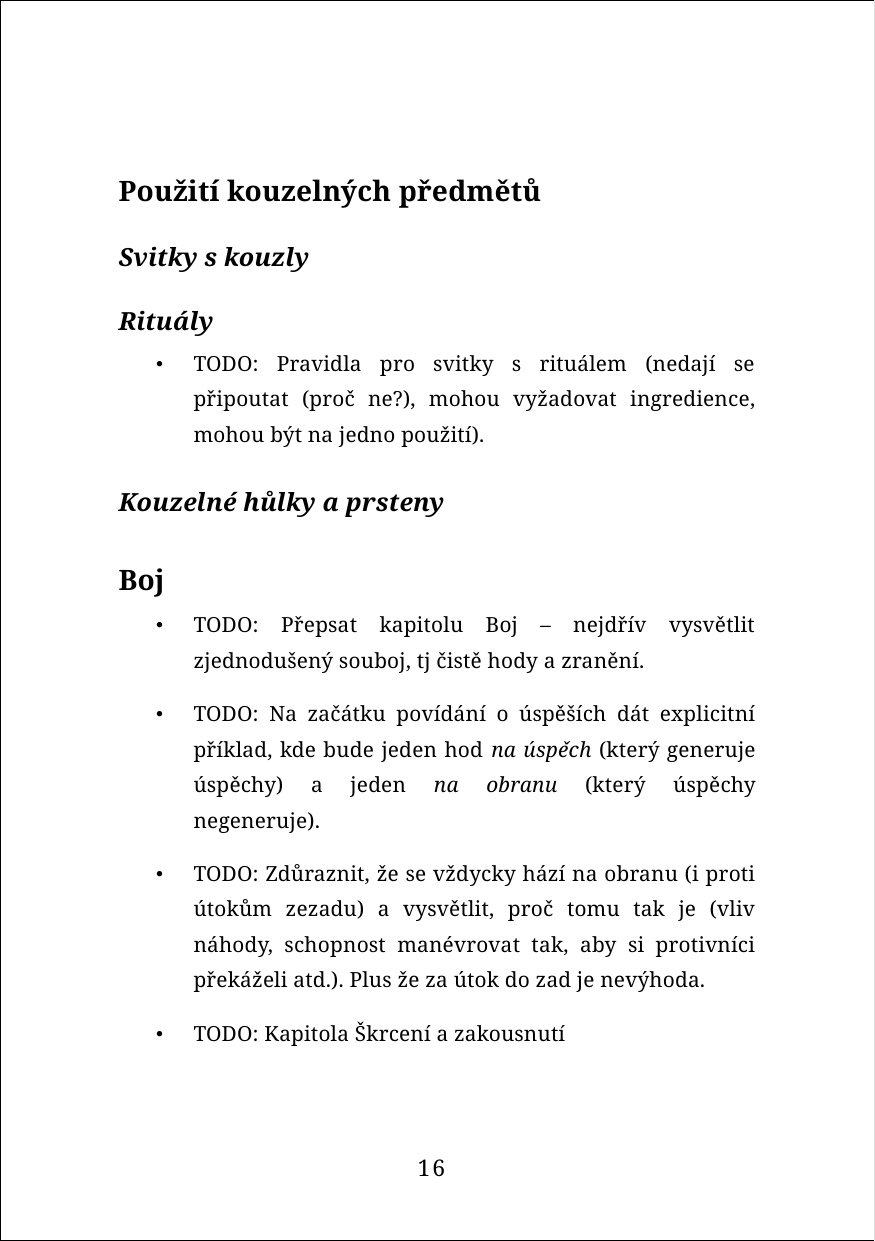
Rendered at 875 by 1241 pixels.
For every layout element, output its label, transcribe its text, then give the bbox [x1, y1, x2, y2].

subtitle Rituály [118, 303, 756, 337]
subtitle Svitky s kouzly [118, 239, 756, 274]
list TODO: Kapitola Škrcení a zakousnutí [156, 1019, 756, 1047]
subtitle Použití kouzelných předmětů [118, 172, 756, 210]
subtitle Boj [118, 560, 756, 599]
list TODO: Pravidla pro svitky s rituálem (nedají se připoutat (proč ne?), mohou vyžadovat ingredience, mohou být na jedno použití). [156, 349, 756, 448]
list TODO: Na začátku povídání o úspěších dát explicitní příklad, kde bude jeden hod na úspěch (který generuje úspěchy) a jeden na obranu (který úspěchy negeneruje). [156, 699, 756, 834]
list TODO: Přepsat kapitolu Boj – nejdřív vysvětlit zjednodušený souboj, tj čistě hody a zranění. [156, 611, 756, 674]
subtitle Kouzelné hůlky a prsteny [118, 485, 756, 519]
list TODO: Zdůraznit, že se vždycky hází na obranu (i proti útokům zezadu) a vysvětlit, proč tomu tak je (vliv náhody, schopnost manévrovat tak, aby si protivníci překáželi atd.). Plus že za útok do zad je nevýhoda. [156, 859, 756, 994]
